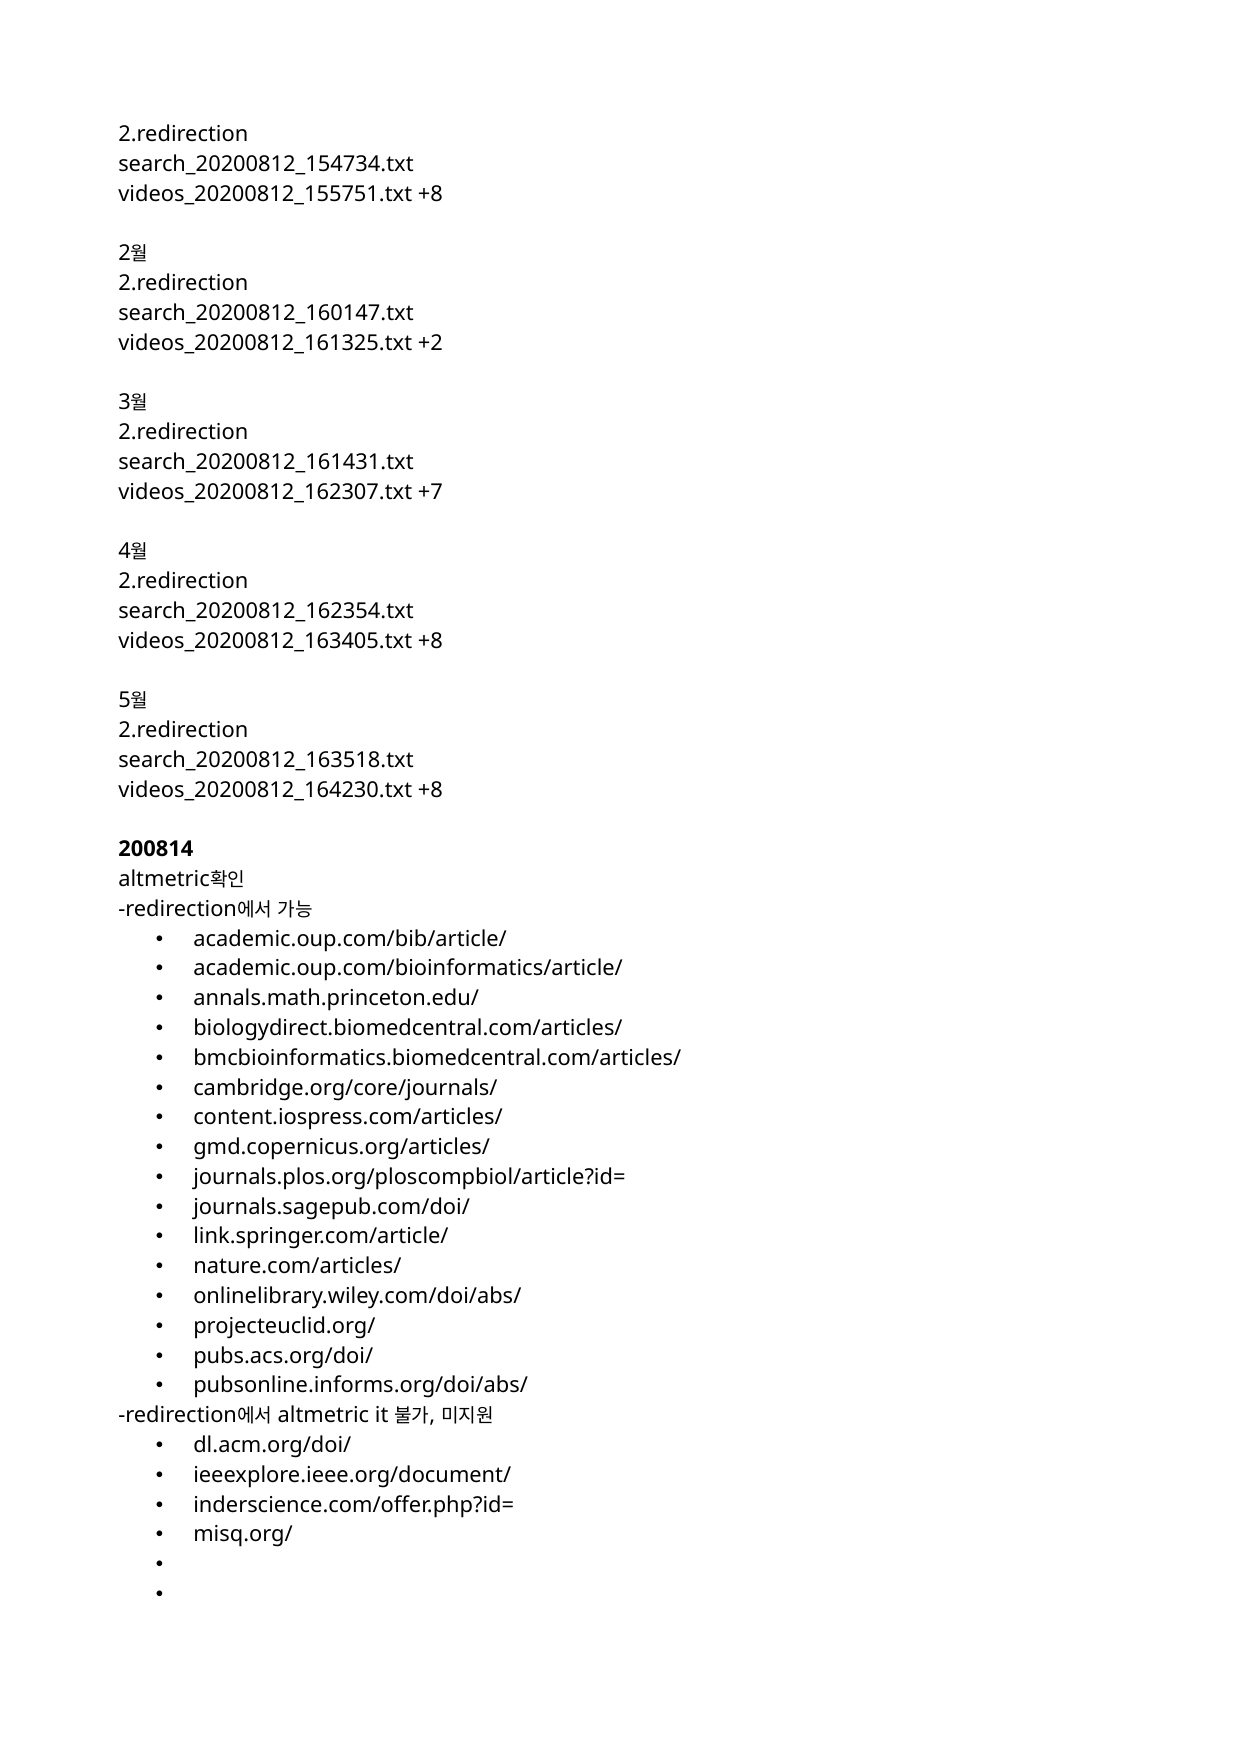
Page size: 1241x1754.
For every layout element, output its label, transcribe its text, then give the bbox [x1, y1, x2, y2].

list gmd.copernicus.org/articles/ [156, 1131, 1122, 1161]
text videos_20200812_162307.txt +7 [118, 476, 1122, 505]
text 2월 [118, 237, 1122, 267]
list biologydirect.biomedcentral.com/articles/ [156, 1012, 1122, 1042]
text videos_20200812_155751.txt +8 [118, 178, 1122, 207]
text 5월 [118, 684, 1122, 714]
text 3월 [118, 386, 1122, 416]
text videos_20200812_161325.txt +2 [118, 327, 1122, 356]
list academic.oup.com/bib/article/ [156, 922, 1122, 952]
list dl.acm.org/doi/ [156, 1429, 1122, 1459]
text 2.redirection [118, 118, 1122, 148]
text 2.redirection [118, 267, 1122, 297]
list inderscience.com/offer.php?id= [156, 1488, 1122, 1518]
text 2.redirection [118, 416, 1122, 446]
list academic.oup.com/bioinformatics/article/ [156, 952, 1122, 982]
text search_20200812_163518.txt [118, 744, 1122, 773]
text videos_20200812_163405.txt +8 [118, 624, 1122, 654]
text 200814 [118, 833, 1122, 863]
list projecteuclid.org/ [156, 1310, 1122, 1339]
text altmetric확인 [118, 863, 1122, 893]
list bmcbioinformatics.biomedcentral.com/articles/ [156, 1042, 1122, 1071]
list content.iospress.com/articles/ [156, 1101, 1122, 1131]
list link.springer.com/article/ [156, 1220, 1122, 1250]
list pubsonline.informs.org/doi/abs/ [156, 1369, 1122, 1399]
list annals.math.princeton.edu/ [156, 982, 1122, 1012]
text search_20200812_160147.txt [118, 297, 1122, 327]
list journals.plos.org/ploscompbiol/article?id= [156, 1161, 1122, 1191]
text -redirection에서 altmetric it 불가, 미지원 [118, 1399, 1122, 1429]
text 4월 [118, 535, 1122, 565]
list journals.sagepub.com/doi/ [156, 1191, 1122, 1220]
list misq.org/ [156, 1518, 1122, 1548]
text 2.redirection [118, 565, 1122, 595]
text videos_20200812_164230.txt +8 [118, 773, 1122, 803]
list cambridge.org/core/journals/ [156, 1071, 1122, 1101]
list onlinelibrary.wiley.com/doi/abs/ [156, 1280, 1122, 1310]
text search_20200812_154734.txt [118, 148, 1122, 178]
text search_20200812_161431.txt [118, 446, 1122, 476]
text -redirection에서 가능 [118, 893, 1122, 922]
text 2.redirection [118, 714, 1122, 744]
text search_20200812_162354.txt [118, 595, 1122, 624]
list nature.com/articles/ [156, 1250, 1122, 1280]
list pubs.acs.org/doi/ [156, 1339, 1122, 1369]
list ieeexplore.ieee.org/document/ [156, 1459, 1122, 1488]
